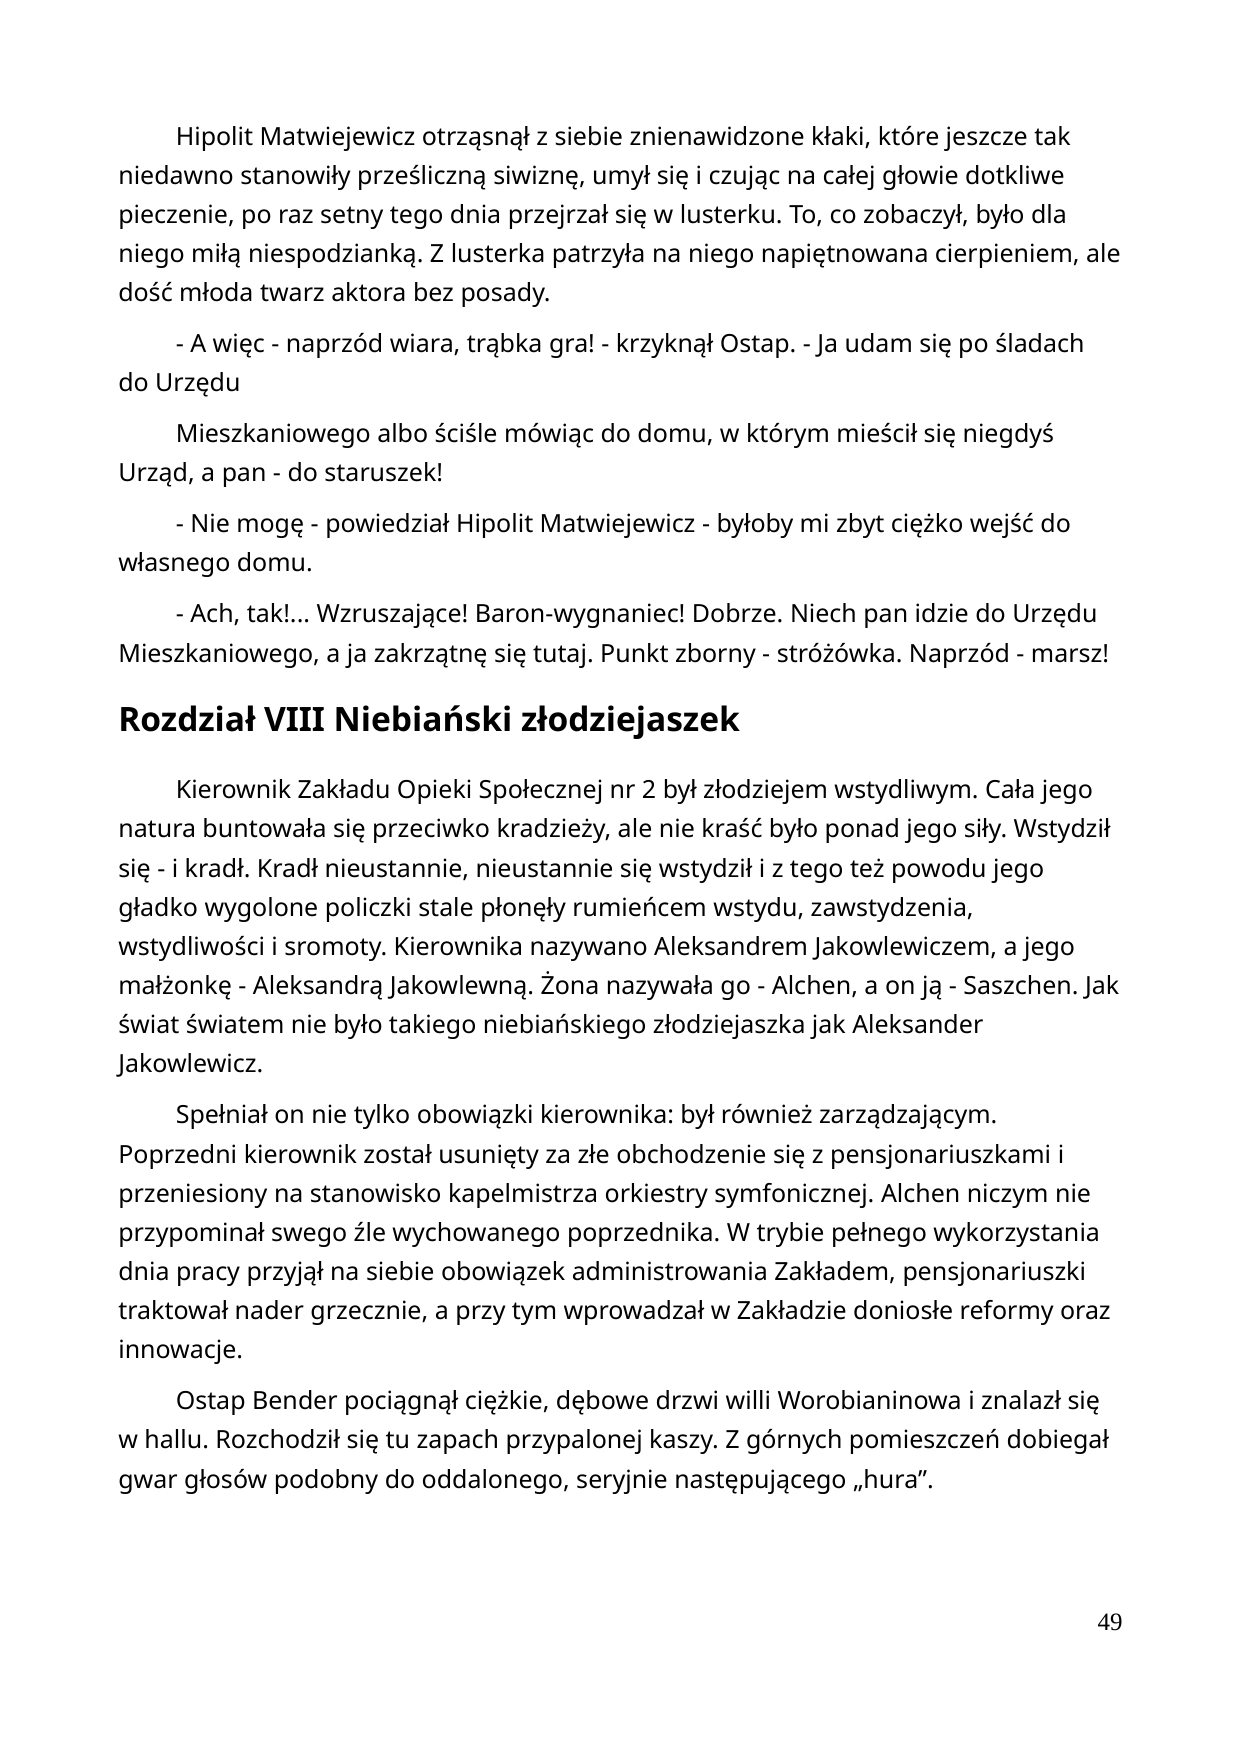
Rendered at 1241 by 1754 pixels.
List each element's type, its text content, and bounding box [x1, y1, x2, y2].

text - Nie mogę - powiedział Hipolit Matwiejewicz - byłoby mi zbyt ciężko wejść do własnego domu. [118, 506, 1122, 579]
text - A więc - naprzód wiara, trąbka gra! - krzyknął Ostap. - Ja udam się po śladach do Urzędu [118, 326, 1122, 399]
text Spełniał on nie tylko obowiązki kierownika: był również zarządzającym. Poprzedni kierownik został usunięty za złe obchodzenie się z pensjonariuszkami i przeniesiony na stanowisko kapelmistrza orkiestry symfonicznej. Alchen niczym nie przypominał swego źle wychowanego poprzednika. W trybie pełnego wykorzystania dnia pracy przyjął na siebie obowiązek administrowania Zakładem, pensjonariuszki traktował nader grzecznie, a przy tym wprowadzał w Zakładzie doniosłe reformy oraz innowacje. [118, 1097, 1122, 1366]
text - Ach, tak!... Wzruszające! Baron-wygnaniec! Dobrze. Niech pan idzie do Urzędu Mieszkaniowego, a ja zakrzątnę się tutaj. Punkt zborny - stróżówka. Naprzód - marsz! [118, 596, 1122, 669]
text Hipolit Matwiejewicz otrząsnął z siebie znienawidzone kłaki, które jeszcze tak niedawno stanowiły prześliczną siwiznę, umył się i czując na całej głowie dotkliwe pieczenie, po raz setny tego dnia przejrzał się w lusterku. To, co zobaczył, było dla niego miłą niespodzianką. Z lusterka patrzyła na niego napiętnowana cierpieniem, ale dość młoda twarz aktora bez posady. [118, 118, 1122, 309]
text Ostap Bender pociągnął ciężkie, dębowe drzwi willi Worobianinowa i znalazł się w hallu. Rozchodził się tu zapach przypalonej kaszy. Z górnych pomieszczeń dobiegał gwar głosów podobny do oddalonego, seryjnie następującego „hura”. [118, 1383, 1122, 1495]
text Kierownik Zakładu Opieki Społecznej nr 2 był złodziejem wstydliwym. Cała jego natura buntowała się przeciwko kradzieży, ale nie kraść było ponad jego siły. Wstydził się - i kradł. Kradł nieustannie, nieustannie się wstydził i z tego też powodu jego gładko wygolone policzki stale płonęły rumieńcem wstydu, zawstydzenia, wstydliwości i sromoty. Kierownika nazywano Aleksandrem Jakowlewiczem, a jego małżonkę - Aleksandrą Jakowlewną. Żona nazywała go - Alchen, a on ją - Saszchen. Jak świat światem nie było takiego niebiańskiego złodziejaszka jak Aleksander Jakowlewicz. [118, 772, 1122, 1080]
subtitle Rozdział VIII Niebiański złodziejaszek [118, 695, 1122, 741]
text Mieszkaniowego albo ściśle mówiąc do domu, w którym mieścił się niegdyś Urząd, a pan - do staruszek! [118, 416, 1122, 489]
